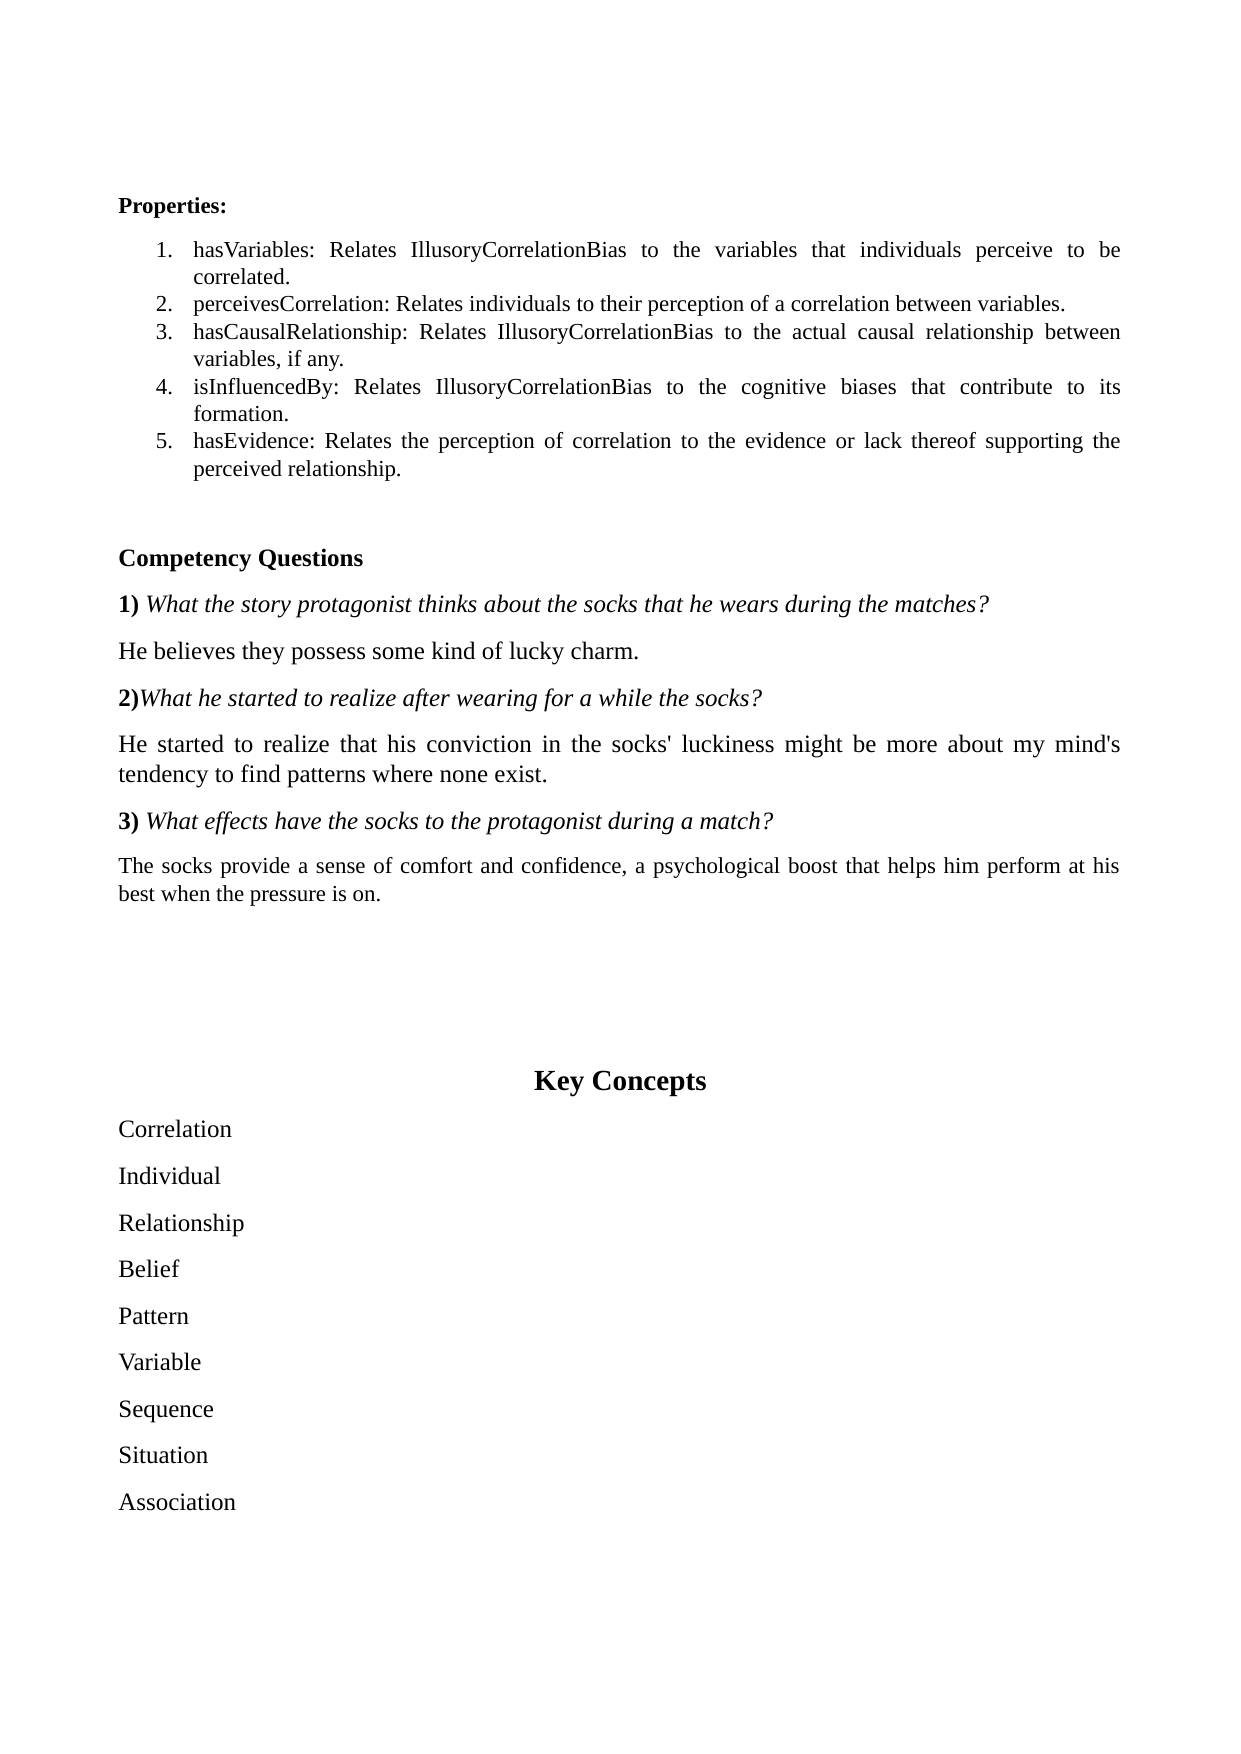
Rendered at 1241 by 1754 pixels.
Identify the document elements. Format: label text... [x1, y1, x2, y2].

text Sequence [118, 1394, 1122, 1423]
text Pattern [118, 1301, 1122, 1329]
text Association [118, 1487, 1122, 1516]
text Correlation [118, 1114, 1122, 1143]
text The socks provide a sense of comfort and confidence, a psychological boost that helps him perform at his best when the pressure is on. [118, 852, 1122, 906]
text Belief [118, 1254, 1122, 1283]
text Competency Questions [118, 543, 1122, 572]
text Relationship [118, 1208, 1122, 1236]
text Individual [118, 1161, 1122, 1190]
text Situation [118, 1441, 1122, 1469]
list hasVariables: Relates IllusoryCorrelationBias to the variables that individuals perceive to be correlated. [156, 236, 1122, 289]
text Properties: [118, 192, 1122, 218]
text Key Concepts [118, 1063, 1122, 1097]
list hasEvidence: Relates the perception of correlation to the evidence or lack thereof supporting the perceived relationship. [156, 427, 1122, 481]
list perceivesCorrelation: Relates individuals to their perception of a correlation between variables. [156, 291, 1122, 317]
list hasCausalRelationship: Relates IllusoryCorrelationBias to the actual causal relationship between variables, if any. [156, 318, 1122, 372]
text 2)What he started to realize after wearing for a while the socks? [118, 683, 1122, 711]
list isInfluencedBy: Relates IllusoryCorrelationBias to the cognitive biases that contribute to its formation. [156, 373, 1122, 426]
text 1) What the story protagonist thinks about the socks that he wears during the matches? [118, 589, 1122, 618]
text Variable [118, 1347, 1122, 1376]
text 3) What effects have the socks to the protagonist during a match? [118, 806, 1122, 834]
text He started to realize that his conviction in the socks' luckiness might be more about my mind's tendency to find patterns where none exist. [118, 729, 1122, 788]
text He believes they possess some kind of lucky charm. [118, 636, 1122, 665]
